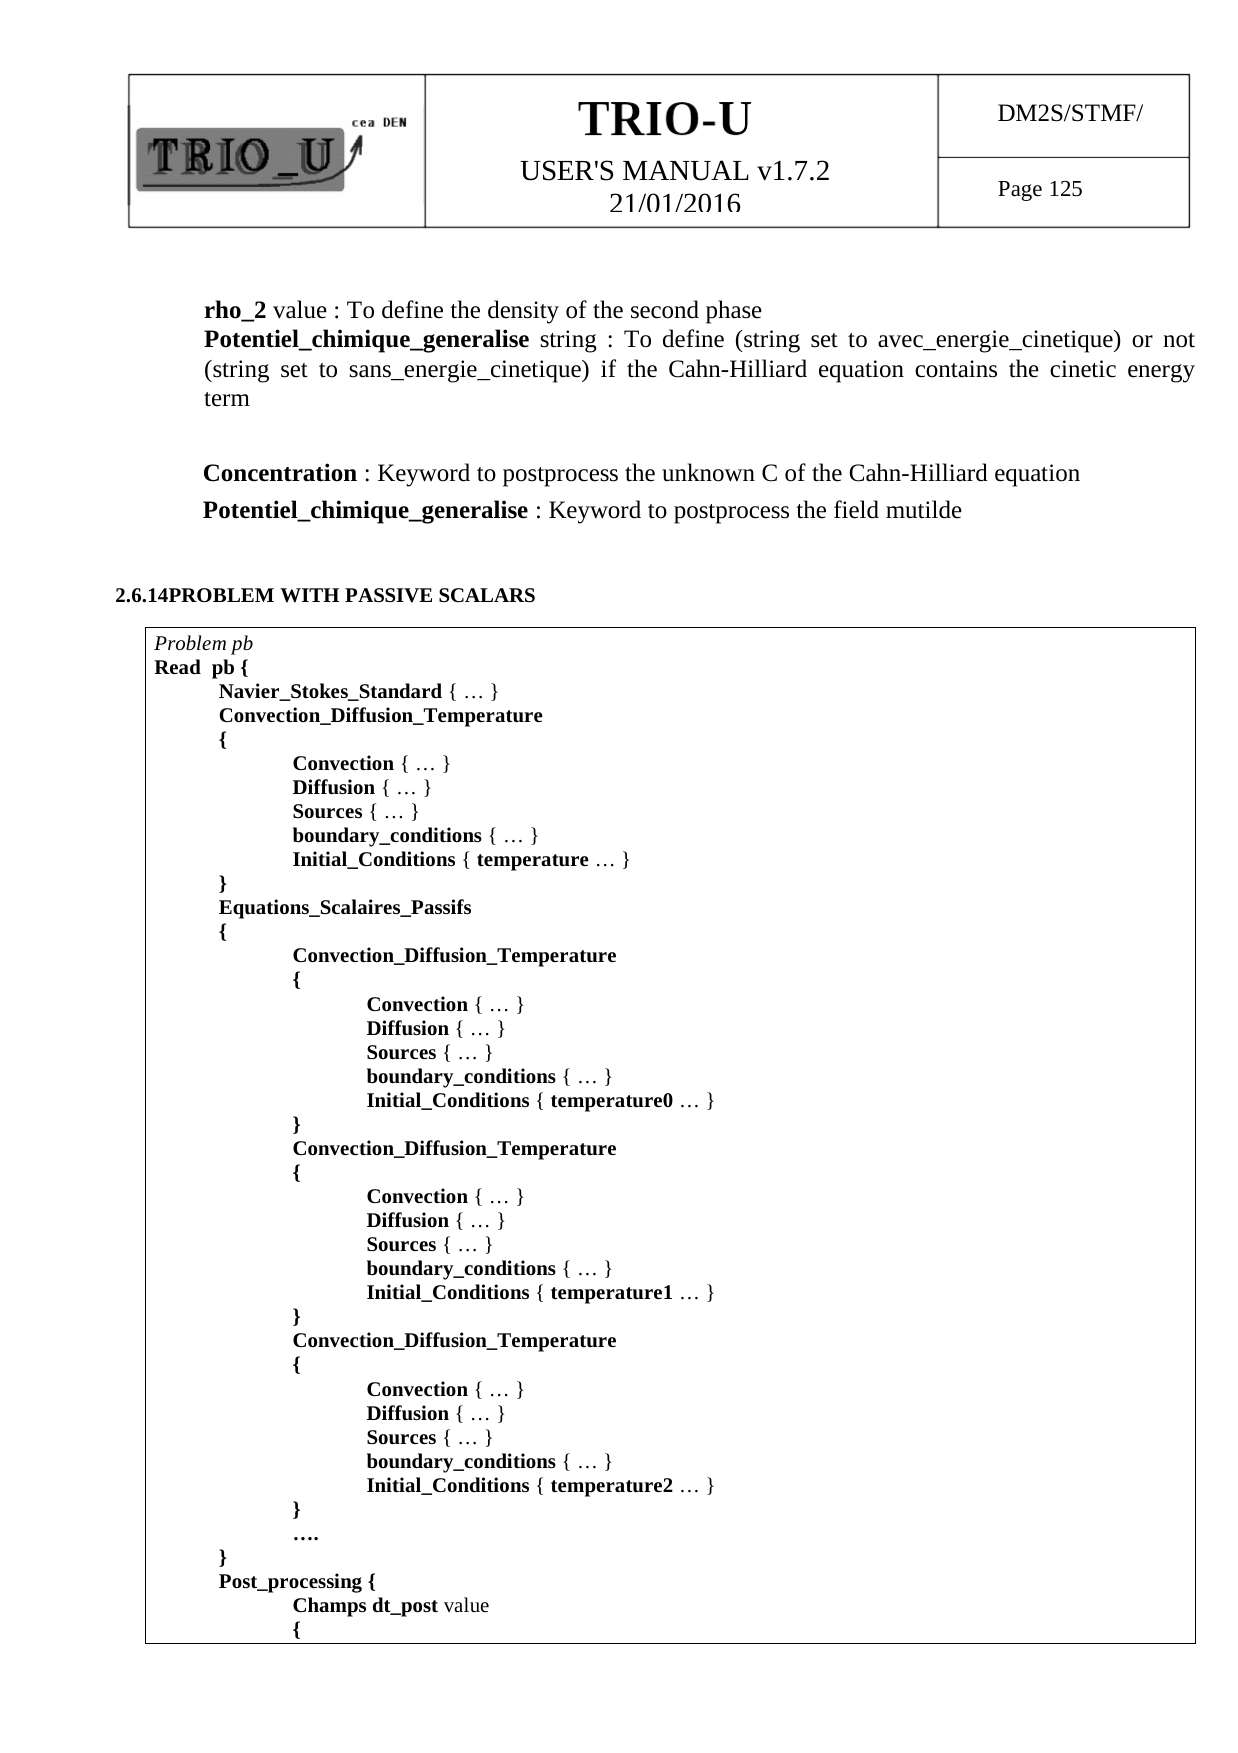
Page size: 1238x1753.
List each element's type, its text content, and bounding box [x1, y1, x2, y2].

text rho_2 value : To define the density of the second phase [204, 295, 1196, 324]
text Potentiel_chimique_generalise : Keyword to postprocess the field mutilde [203, 487, 1165, 524]
text Diffusion { … } [146, 1397, 1195, 1421]
text Champs dt_post value [146, 1590, 1195, 1614]
text { [146, 916, 1195, 940]
text Initial_Conditions { temperature … } [146, 844, 1195, 868]
text } [146, 1108, 1195, 1133]
text { [146, 1349, 1195, 1373]
text Concentration : Keyword to postprocess the unknown C of the Cahn-Hilliard equation [203, 449, 1165, 487]
text Post_processing { [146, 1566, 1195, 1590]
text boundary_conditions { … } [146, 1253, 1195, 1277]
text Convection { … } [146, 748, 1195, 772]
text { [146, 1614, 1195, 1643]
text Problem pb [146, 628, 1195, 651]
text …. [146, 1518, 1195, 1542]
text Read pb { [146, 651, 1195, 675]
text } [146, 1301, 1195, 1325]
text Convection_Diffusion_Temperature [146, 1325, 1195, 1349]
text Navier_Stokes_Standard { … } [146, 675, 1195, 699]
text Potentiel_chimique_generalise string : To define (string set to avec_energie_cinetique) or not (string set to sans_energie_cinetique) if the Cahn-Hilliard equation contains the cinetic energy term [204, 324, 1196, 412]
text Convection_Diffusion_Temperature [146, 1133, 1195, 1157]
text Sources { … } [146, 1229, 1195, 1253]
text Convection { … } [146, 1373, 1195, 1397]
text Sources { … } [146, 1036, 1195, 1060]
text Initial_Conditions { temperature2 … } [146, 1469, 1195, 1493]
text } [146, 1493, 1195, 1518]
text Sources { … } [146, 1421, 1195, 1445]
text Diffusion { … } [146, 1205, 1195, 1229]
text boundary_conditions { … } [146, 820, 1195, 844]
text boundary_conditions { … } [146, 1445, 1195, 1469]
text Convection_Diffusion_Temperature [146, 699, 1195, 723]
text { [146, 964, 1195, 988]
text Convection { … } [146, 988, 1195, 1012]
text } [146, 868, 1195, 892]
text Convection_Diffusion_Temperature [146, 940, 1195, 964]
text Sources { … } [146, 796, 1195, 820]
text { [146, 1157, 1195, 1181]
text Diffusion { … } [146, 1012, 1195, 1036]
text Convection { … } [146, 1181, 1195, 1205]
text { [146, 723, 1195, 748]
subtitle PROBLEM WITH PASSIVE SCALARS [115, 582, 1164, 606]
text boundary_conditions { … } [146, 1060, 1195, 1084]
text Equations_Scalaires_Passifs [146, 892, 1195, 916]
text } [146, 1542, 1195, 1566]
text Initial_Conditions { temperature1 … } [146, 1277, 1195, 1301]
text Initial_Conditions { temperature0 … } [146, 1084, 1195, 1108]
text Diffusion { … } [146, 772, 1195, 796]
